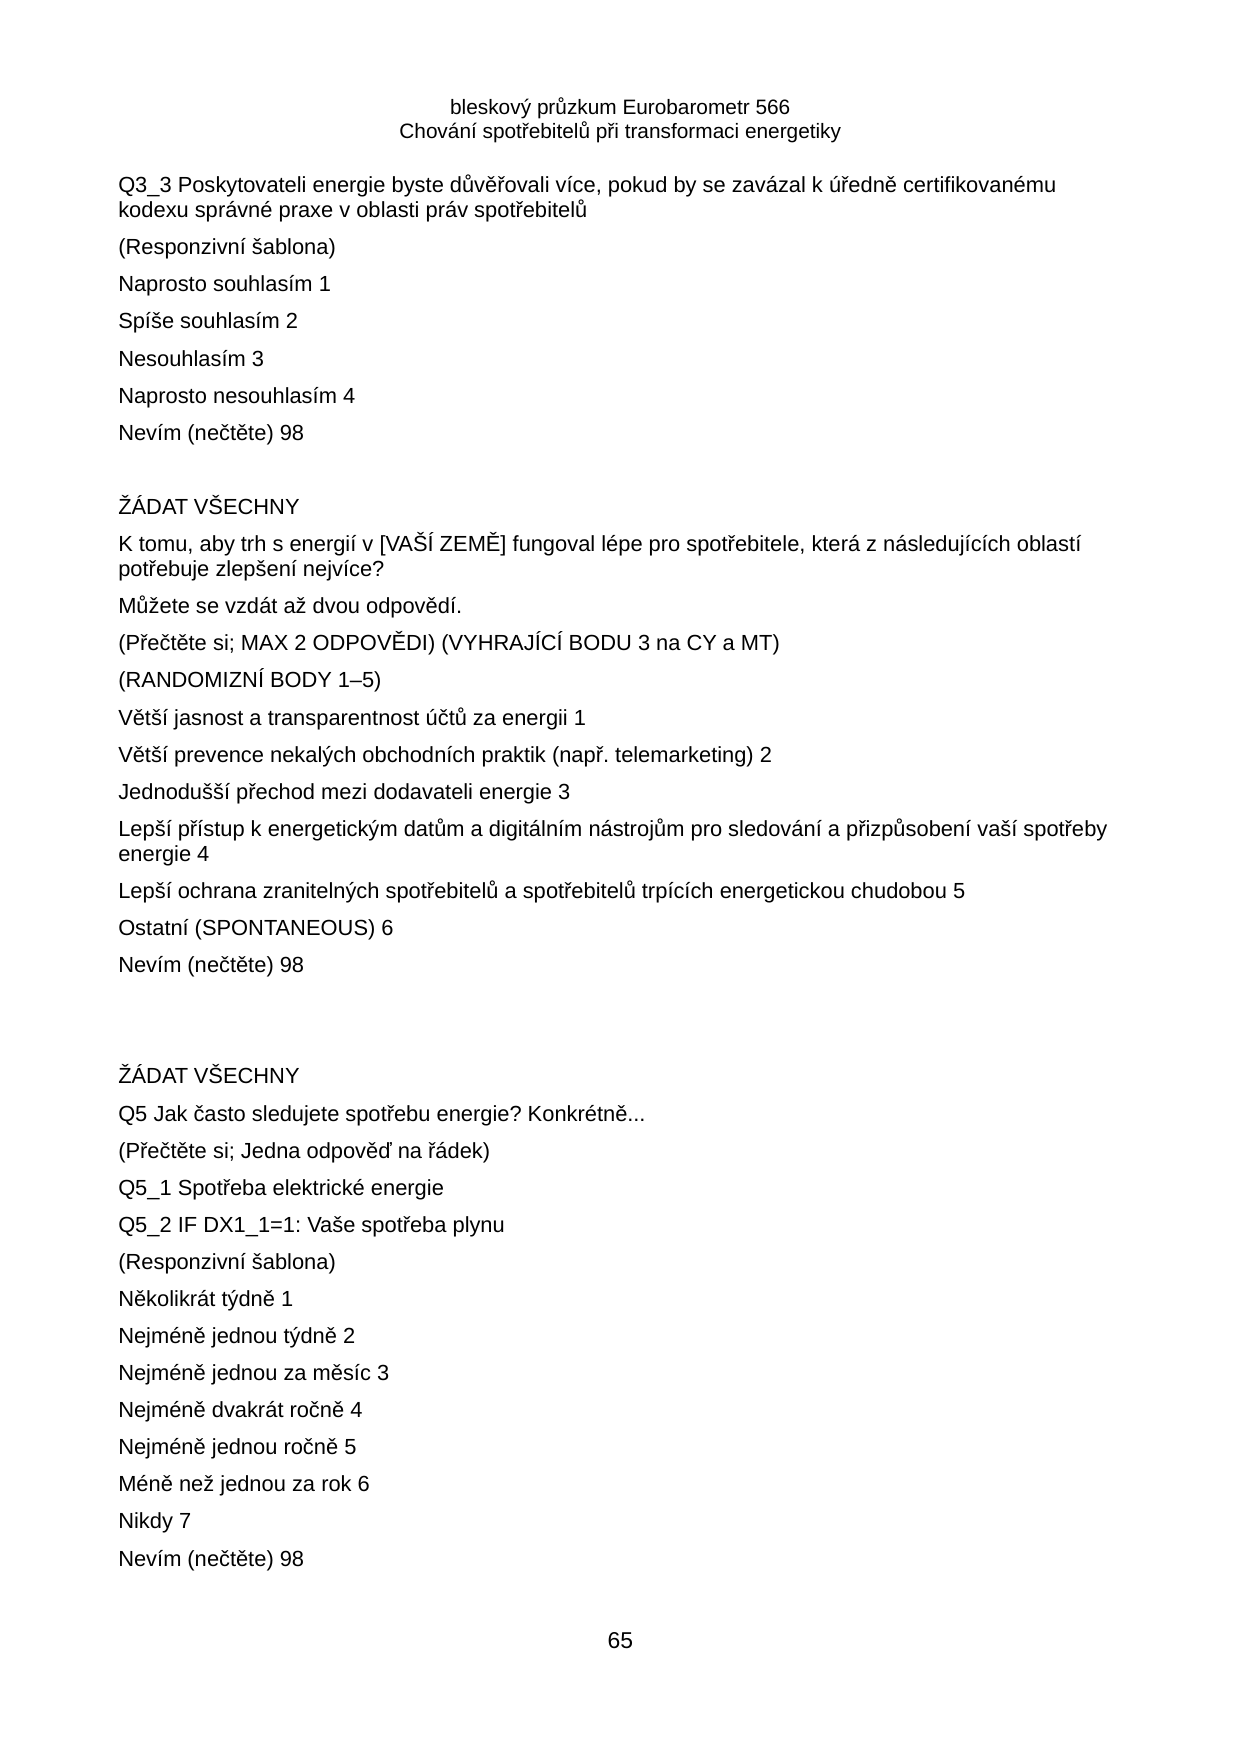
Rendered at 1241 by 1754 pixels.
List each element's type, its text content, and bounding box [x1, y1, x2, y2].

text Větší jasnost a transparentnost účtů za energii 1 [118, 704, 1122, 729]
text Q3_3 Poskytovateli energie byste důvěřovali více, pokud by se zavázal k úředně certifikovanému kodexu správné praxe v oblasti práv spotřebitelů [118, 172, 1122, 222]
text Nejméně dvakrát ročně 4 [118, 1397, 1122, 1422]
text Spíše souhlasím 2 [118, 308, 1122, 333]
text Nesouhlasím 3 [118, 345, 1122, 371]
text Naprosto nesouhlasím 4 [118, 382, 1122, 408]
text (Responzivní šablona) [118, 1249, 1122, 1274]
text Q5_1 Spotřeba elektrické energie [118, 1174, 1122, 1200]
text Nejméně jednou ročně 5 [118, 1434, 1122, 1459]
text Jednodušší přechod mezi dodavateli energie 3 [118, 778, 1122, 804]
text Nejméně jednou týdně 2 [118, 1323, 1122, 1348]
text Nejméně jednou za měsíc 3 [118, 1360, 1122, 1385]
text (RANDOMIZNÍ BODY 1–5) [118, 667, 1122, 692]
text K tomu, aby trh s energií v [VAŠÍ ZEMĚ] fungoval lépe pro spotřebitele, která z následujících oblastí potřebuje zlepšení nejvíce? [118, 531, 1122, 581]
text Q5 Jak často sledujete spotřebu energie? Konkrétně... [118, 1100, 1122, 1126]
text (Responzivní šablona) [118, 234, 1122, 259]
text (Přečtěte si; MAX 2 ODPOVĚDI) (VYHRAJÍCÍ BODU 3 na CY a MT) [118, 630, 1122, 655]
text ŽÁDAT VŠECHNY [118, 1063, 1122, 1088]
text Nikdy 7 [118, 1508, 1122, 1533]
text Nevím (nečtěte) 98 [118, 419, 1122, 445]
text Větší prevence nekalých obchodních praktik (např. telemarketing) 2 [118, 741, 1122, 767]
text ŽÁDAT VŠECHNY [118, 494, 1122, 519]
text Nevím (nečtěte) 98 [118, 1545, 1122, 1571]
text Ostatní (SPONTANEOUS) 6 [118, 915, 1122, 940]
text Méně než jednou za rok 6 [118, 1471, 1122, 1496]
text Q5_2 IF DX1_1=1: Vaše spotřeba plynu [118, 1212, 1122, 1237]
text Nevím (nečtěte) 98 [118, 952, 1122, 977]
text Lepší přístup k energetickým datům a digitálním nástrojům pro sledování a přizpůsobení vaší spotřeby energie 4 [118, 816, 1122, 866]
text Naprosto souhlasím 1 [118, 271, 1122, 296]
text Několikrát týdně 1 [118, 1286, 1122, 1311]
text (Přečtěte si; Jedna odpověď na řádek) [118, 1137, 1122, 1163]
text Můžete se vzdát až dvou odpovědí. [118, 593, 1122, 618]
text Lepší ochrana zranitelných spotřebitelů a spotřebitelů trpících energetickou chudobou 5 [118, 878, 1122, 903]
